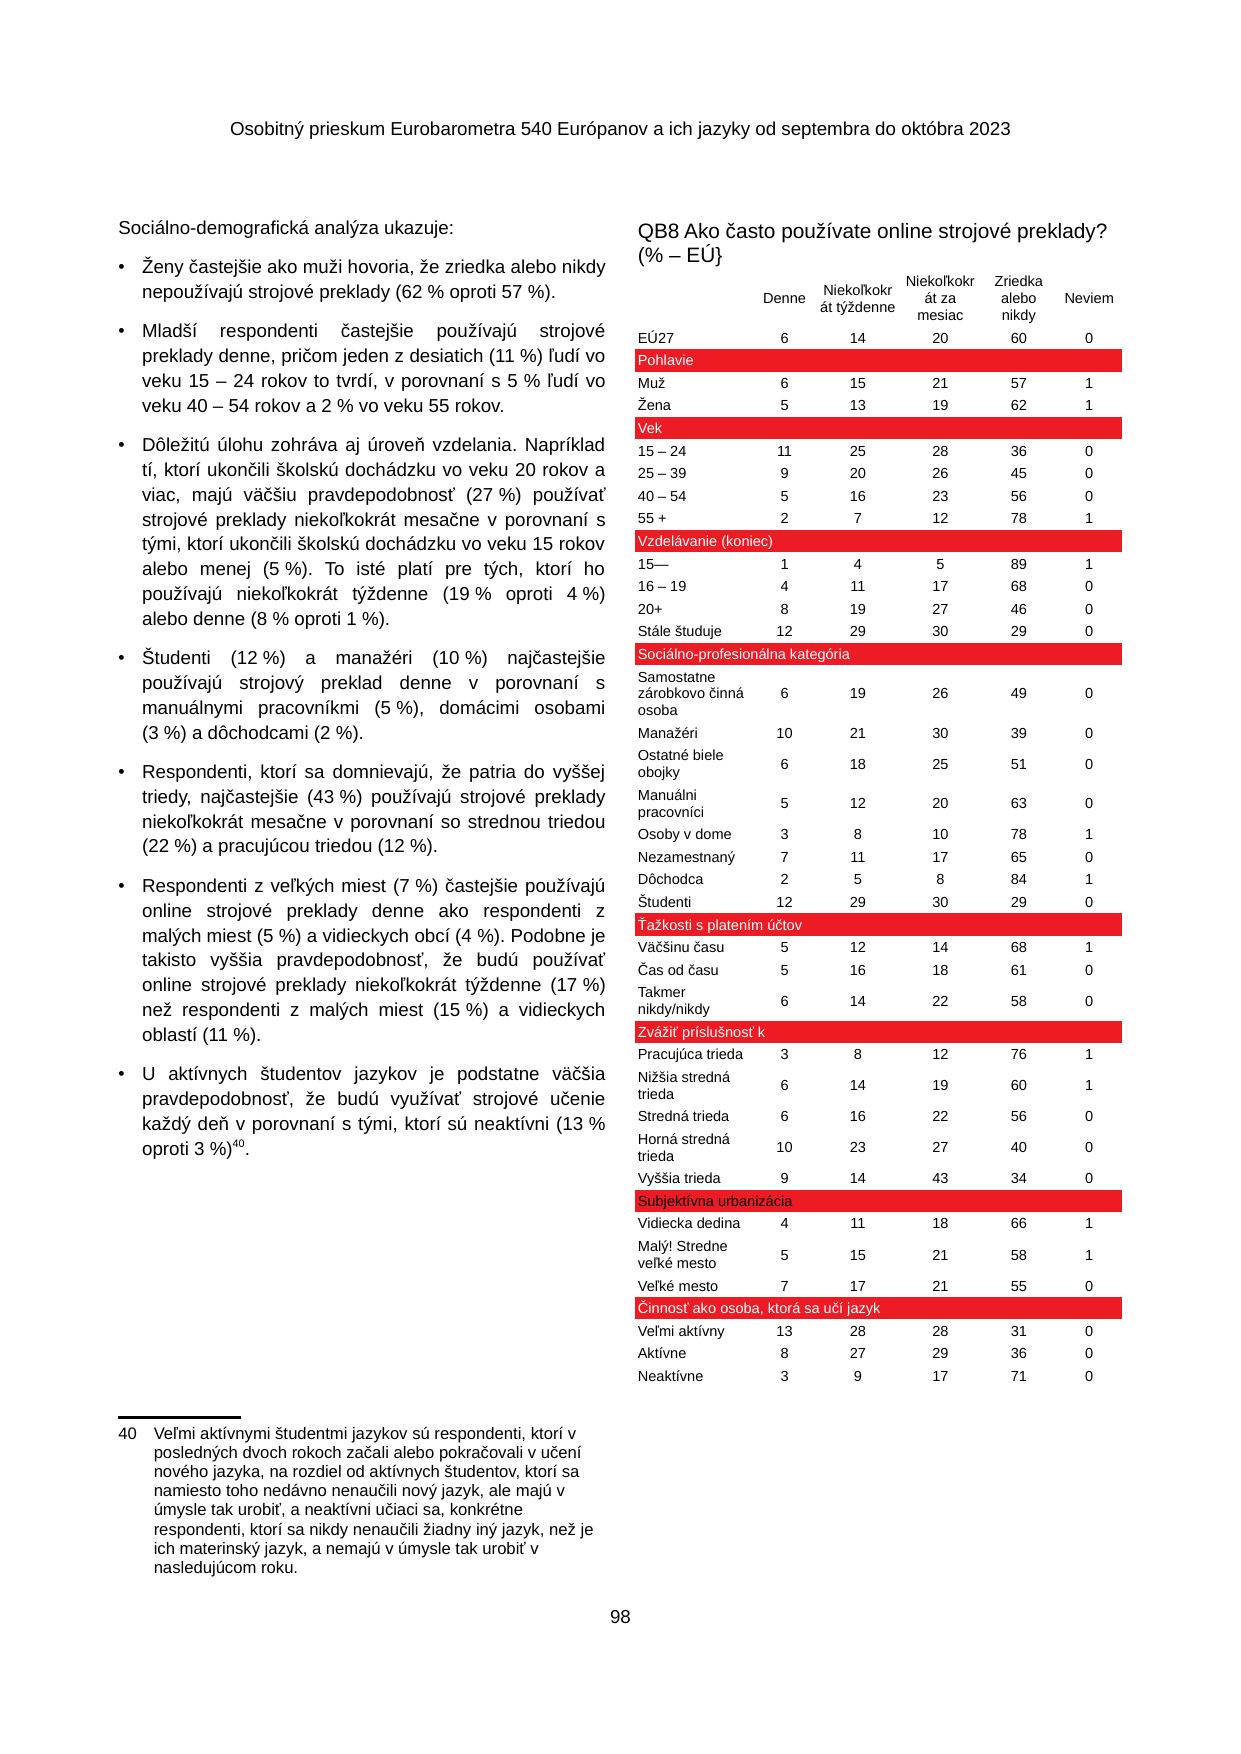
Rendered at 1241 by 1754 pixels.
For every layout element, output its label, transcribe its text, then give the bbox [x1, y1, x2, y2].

table_cell 60 [981, 326, 1056, 349]
table_cell 6 [753, 1105, 816, 1128]
table_cell 26 [899, 665, 981, 722]
table_cell Aktívne [635, 1342, 752, 1365]
table_cell 39 [981, 722, 1056, 744]
table_cell 15 [816, 372, 899, 394]
table_cell 29 [981, 620, 1056, 643]
table_cell 29 [816, 620, 899, 643]
table_cell Malý! Stredne veľké mesto [635, 1235, 752, 1274]
table_cell 1 [1056, 1043, 1122, 1066]
table_cell 0 [1056, 1342, 1122, 1365]
table_cell 0 [1056, 575, 1122, 598]
table_cell 10 [753, 722, 816, 744]
table_cell 1 [1056, 868, 1122, 891]
table_cell 18 [816, 744, 899, 783]
table_cell 8 [753, 598, 816, 620]
table_cell 45 [981, 462, 1056, 484]
table_cell 1 [1056, 1235, 1122, 1274]
table_cell 9 [816, 1365, 899, 1387]
table_cell 3 [753, 1365, 816, 1387]
table_cell 19 [899, 394, 981, 417]
table_cell 15— [635, 553, 752, 575]
table_cell 13 [753, 1320, 816, 1342]
table_cell Denne [753, 270, 816, 326]
table_cell Ostatné biele obojky [635, 744, 752, 783]
table_cell 14 [899, 936, 981, 958]
table_cell 11 [816, 1212, 899, 1235]
table_cell Zvážiť príslušnosť k [635, 1021, 1122, 1043]
table_cell 25 – 39 [635, 462, 752, 484]
table_cell 1 [1056, 553, 1122, 575]
table_cell 7 [753, 846, 816, 868]
table_cell Horná stredná trieda [635, 1128, 752, 1167]
table_cell 27 [899, 1128, 981, 1167]
table_cell Vidiecka dedina [635, 1212, 752, 1235]
table_cell Čas od času [635, 959, 752, 981]
table_cell 20+ [635, 598, 752, 620]
table_cell 26 [899, 462, 981, 484]
table_cell Subjektívna urbanizácia [635, 1190, 1122, 1212]
table_cell 17 [899, 846, 981, 868]
table_cell 21 [899, 372, 981, 394]
table_cell 0 [1056, 1167, 1122, 1190]
table_cell 7 [753, 1274, 816, 1297]
table_cell 5 [899, 553, 981, 575]
table_cell Muž [635, 372, 752, 394]
table_cell 76 [981, 1043, 1056, 1066]
table_cell 56 [981, 1105, 1056, 1128]
table_cell Dôchodca [635, 868, 752, 891]
table_cell 0 [1056, 981, 1122, 1021]
table_cell Manuálni pracovníci [635, 784, 752, 823]
table_cell 19 [816, 665, 899, 722]
table_cell 10 [899, 823, 981, 846]
table_cell 22 [899, 1105, 981, 1128]
table_cell 6 [753, 665, 816, 722]
table_cell 12 [816, 936, 899, 958]
list Študenti (12 %) a manažéri (10 %) najčastejšie používajú strojový preklad denne v porovnaní s manuálnymi pracovníkmi (5 %), domácimi osobami (3 %) a dôchodcami (2 %). [118, 647, 605, 743]
table_cell 0 [1056, 891, 1122, 913]
table_cell 20 [816, 462, 899, 484]
table_cell 0 [1056, 1128, 1122, 1167]
table_cell 14 [816, 326, 899, 349]
table_cell 6 [753, 1066, 816, 1105]
table_cell 55 + [635, 507, 752, 530]
table_cell 43 [899, 1167, 981, 1190]
list Ženy častejšie ako muži hovoria, že zriedka alebo nikdy nepoužívajú strojové preklady (62 % oproti 57 %). [118, 256, 605, 302]
table_cell 84 [981, 868, 1056, 891]
table_cell Pohlavie [635, 349, 1122, 372]
table_cell 0 [1056, 744, 1122, 783]
table_cell 3 [753, 1043, 816, 1066]
table_cell 68 [981, 936, 1056, 958]
table_cell 13 [816, 394, 899, 417]
table_cell Niekoľkokrát týždenne [816, 270, 899, 326]
table_cell 14 [816, 981, 899, 1021]
table_cell 1 [1056, 507, 1122, 530]
table_cell 0 [1056, 1365, 1122, 1387]
table_cell Nezamestnaný [635, 846, 752, 868]
table_cell Veľmi aktívny [635, 1320, 752, 1342]
table_cell 40 – 54 [635, 485, 752, 507]
table_cell 8 [899, 868, 981, 891]
table_cell 57 [981, 372, 1056, 394]
table_cell Manažéri [635, 722, 752, 744]
table_cell 0 [1056, 1105, 1122, 1128]
table_cell Neaktívne [635, 1365, 752, 1387]
table_cell 29 [816, 891, 899, 913]
table_cell Činnosť ako osoba, ktorá sa učí jazyk [635, 1297, 1122, 1319]
list Mladší respondenti častejšie používajú strojové preklady denne, pričom jeden z desiatich (11 %) ľudí vo veku 15 – 24 rokov to tvrdí, v porovnaní s 5 % ľudí vo veku 40 – 54 rokov a 2 % vo veku 55 rokov. [118, 320, 605, 416]
table_cell 0 [1056, 959, 1122, 981]
table_cell 0 [1056, 598, 1122, 620]
table_cell 21 [816, 722, 899, 744]
table_cell Neviem [1056, 270, 1122, 326]
table_cell 6 [753, 372, 816, 394]
table_cell Takmer nikdy/nikdy [635, 981, 752, 1021]
table_cell 28 [899, 439, 981, 462]
table_cell 30 [899, 620, 981, 643]
table_cell 25 [816, 439, 899, 462]
table_cell EÚ27 [635, 326, 752, 349]
table_cell 19 [816, 598, 899, 620]
table_cell 21 [899, 1274, 981, 1297]
table_cell 11 [816, 846, 899, 868]
table_cell 4 [753, 1212, 816, 1235]
table_cell 0 [1056, 665, 1122, 722]
table_cell 12 [753, 620, 816, 643]
table_cell 14 [816, 1066, 899, 1105]
table_cell 56 [981, 485, 1056, 507]
table_cell 40 [981, 1128, 1056, 1167]
table_cell 5 [753, 936, 816, 958]
table_cell 1 [1056, 372, 1122, 394]
table_cell 4 [816, 553, 899, 575]
table_cell Stredná trieda [635, 1105, 752, 1128]
table_cell 1 [1056, 394, 1122, 417]
table_cell 55 [981, 1274, 1056, 1297]
table_cell Zriedka alebo nikdy [981, 270, 1056, 326]
table_cell 18 [899, 959, 981, 981]
table_cell 14 [816, 1167, 899, 1190]
table_cell 16 [816, 959, 899, 981]
table_cell 6 [753, 981, 816, 1021]
table_cell 3 [753, 823, 816, 846]
table_cell 5 [753, 485, 816, 507]
table_cell Vyššia trieda [635, 1167, 752, 1190]
table_cell 12 [753, 891, 816, 913]
table_cell 11 [753, 439, 816, 462]
table_cell 31 [981, 1320, 1056, 1342]
table_cell Vek [635, 417, 1122, 439]
table_cell 2 [753, 868, 816, 891]
table_cell 1 [1056, 1066, 1122, 1105]
table_cell 10 [753, 1128, 816, 1167]
table_cell 65 [981, 846, 1056, 868]
table_cell 0 [1056, 439, 1122, 462]
table_cell Niekoľkokrát za mesiac [899, 270, 981, 326]
table_cell 36 [981, 1342, 1056, 1365]
table_cell Stále študuje [635, 620, 752, 643]
table_cell 0 [1056, 620, 1122, 643]
table_cell 51 [981, 744, 1056, 783]
table_cell Pracujúca trieda [635, 1043, 752, 1066]
table_cell 5 [753, 959, 816, 981]
table_cell 17 [899, 575, 981, 598]
table_cell 6 [753, 326, 816, 349]
table_cell 9 [753, 1167, 816, 1190]
table_cell 16 – 19 [635, 575, 752, 598]
table_cell 29 [981, 891, 1056, 913]
table_cell 17 [816, 1274, 899, 1297]
table_cell 78 [981, 507, 1056, 530]
table_header QB8 Ako často používate online strojové preklady? (% – EÚ} [635, 216, 1122, 270]
table_cell 1 [1056, 936, 1122, 958]
table_cell 49 [981, 665, 1056, 722]
table_cell 4 [753, 575, 816, 598]
table_cell 20 [899, 784, 981, 823]
table_cell Nižšia stredná trieda [635, 1066, 752, 1105]
table_cell Žena [635, 394, 752, 417]
table_cell 61 [981, 959, 1056, 981]
table_cell 0 [1056, 722, 1122, 744]
table_cell 66 [981, 1212, 1056, 1235]
table_cell 15 – 24 [635, 439, 752, 462]
table_cell 34 [981, 1167, 1056, 1190]
table_cell 16 [816, 485, 899, 507]
table_cell Veľké mesto [635, 1274, 752, 1297]
table_cell 68 [981, 575, 1056, 598]
table_cell Sociálno-profesionálna kategória [635, 643, 1122, 665]
table_cell 28 [816, 1320, 899, 1342]
table_cell 18 [899, 1212, 981, 1235]
table_cell 11 [816, 575, 899, 598]
table_cell 27 [816, 1342, 899, 1365]
table_cell 30 [899, 722, 981, 744]
table_cell 62 [981, 394, 1056, 417]
table_cell 6 [753, 744, 816, 783]
table_cell 23 [899, 485, 981, 507]
table_cell 29 [899, 1342, 981, 1365]
table_cell 15 [816, 1235, 899, 1274]
table_cell 0 [1056, 462, 1122, 484]
table_cell 8 [816, 823, 899, 846]
table_cell Ťažkosti s platením účtov [635, 913, 1122, 936]
table_cell 89 [981, 553, 1056, 575]
table_cell 0 [1056, 1274, 1122, 1297]
table_cell 60 [981, 1066, 1056, 1105]
table_cell 8 [753, 1342, 816, 1365]
table_cell 8 [816, 1043, 899, 1066]
table_cell 23 [816, 1128, 899, 1167]
table_cell 1 [753, 553, 816, 575]
table_cell 78 [981, 823, 1056, 846]
table_cell 28 [899, 1320, 981, 1342]
table_cell 1 [1056, 1212, 1122, 1235]
table_cell 30 [899, 891, 981, 913]
table_cell 5 [753, 394, 816, 417]
list Respondenti, ktorí sa domnievajú, že patria do vyššej triedy, najčastejšie (43 %) používajú strojové preklady niekoľkokrát mesačne v porovnaní so strednou triedou (22 %) a pracujúcou triedou (12 %). [118, 761, 605, 857]
table_cell 17 [899, 1365, 981, 1387]
table_cell 16 [816, 1105, 899, 1128]
table_cell 1 [1056, 823, 1122, 846]
table_cell 71 [981, 1365, 1056, 1387]
table_cell Väčšinu času [635, 936, 752, 958]
table_cell 12 [816, 784, 899, 823]
table_cell Študenti [635, 891, 752, 913]
table_cell [635, 270, 752, 326]
table_cell 19 [899, 1066, 981, 1105]
table_cell Vzdelávanie (koniec) [635, 530, 1122, 552]
table_cell 2 [753, 507, 816, 530]
table_cell 20 [899, 326, 981, 349]
list U aktívnych študentov jazykov je podstatne väčšia pravdepodobnosť, že budú využívať strojové učenie každý deň v porovnaní s tými, ktorí sú neaktívni (13 % oproti 3 %). [118, 1063, 605, 1159]
table_cell 63 [981, 784, 1056, 823]
text Sociálno-demografická analýza ukazuje: [118, 216, 605, 238]
table_cell 21 [899, 1235, 981, 1274]
table_cell 0 [1056, 1320, 1122, 1342]
table_cell 12 [899, 507, 981, 530]
table_cell 27 [899, 598, 981, 620]
table_cell 25 [899, 744, 981, 783]
list Respondenti z veľkých miest (7 %) častejšie používajú online strojové preklady denne ako respondenti z malých miest (5 %) a vidieckych obcí (4 %). Podobne je takisto vyššia pravdepodobnosť, že budú používať online strojové preklady niekoľkokrát týždenne (17 %) než respondenti z malých miest (15 %) a vidieckych oblastí (11 %). [118, 875, 605, 1045]
table_cell Osoby v dome [635, 823, 752, 846]
list Veľmi aktívnymi študentmi jazykov sú respondenti, ktorí v posledných dvoch rokoch začali alebo pokračovali v učení nového jazyka, na rozdiel od aktívnych študentov, ktorí sa namiesto toho nedávno nenaučili nový jazyk, ale majú v úmysle tak urobiť, a neaktívni učiaci sa, konkrétne respondenti, ktorí sa nikdy nenaučili žiadny iný jazyk, než je ich materinský jazyk, a nemajú v úmysle tak urobiť v nasledujúcom roku. [118, 1423, 605, 1577]
table_cell 36 [981, 439, 1056, 462]
table_cell 0 [1056, 326, 1122, 349]
table_cell 5 [816, 868, 899, 891]
table_cell 22 [899, 981, 981, 1021]
table_cell 0 [1056, 784, 1122, 823]
table_cell 0 [1056, 485, 1122, 507]
table_cell 12 [899, 1043, 981, 1066]
table_cell 0 [1056, 846, 1122, 868]
table_cell 7 [816, 507, 899, 530]
table_cell Samostatne zárobkovo činná osoba [635, 665, 752, 722]
table_cell 58 [981, 1235, 1056, 1274]
table_cell 9 [753, 462, 816, 484]
table_cell 46 [981, 598, 1056, 620]
table_cell 5 [753, 1235, 816, 1274]
table_cell 58 [981, 981, 1056, 1021]
table_cell 5 [753, 784, 816, 823]
list Dôležitú úlohu zohráva aj úroveň vzdelania. Napríklad tí, ktorí ukončili školskú dochádzku vo veku 20 rokov a viac, majú väčšiu pravdepodobnosť (27 %) používať strojové preklady niekoľkokrát mesačne v porovnaní s tými, ktorí ukončili školskú dochádzku vo veku 15 rokov alebo menej (5 %). To isté platí pre tých, ktorí ho používajú niekoľkokrát týždenne (19 % oproti 4 %) alebo denne (8 % oproti 1 %). [118, 434, 605, 629]
